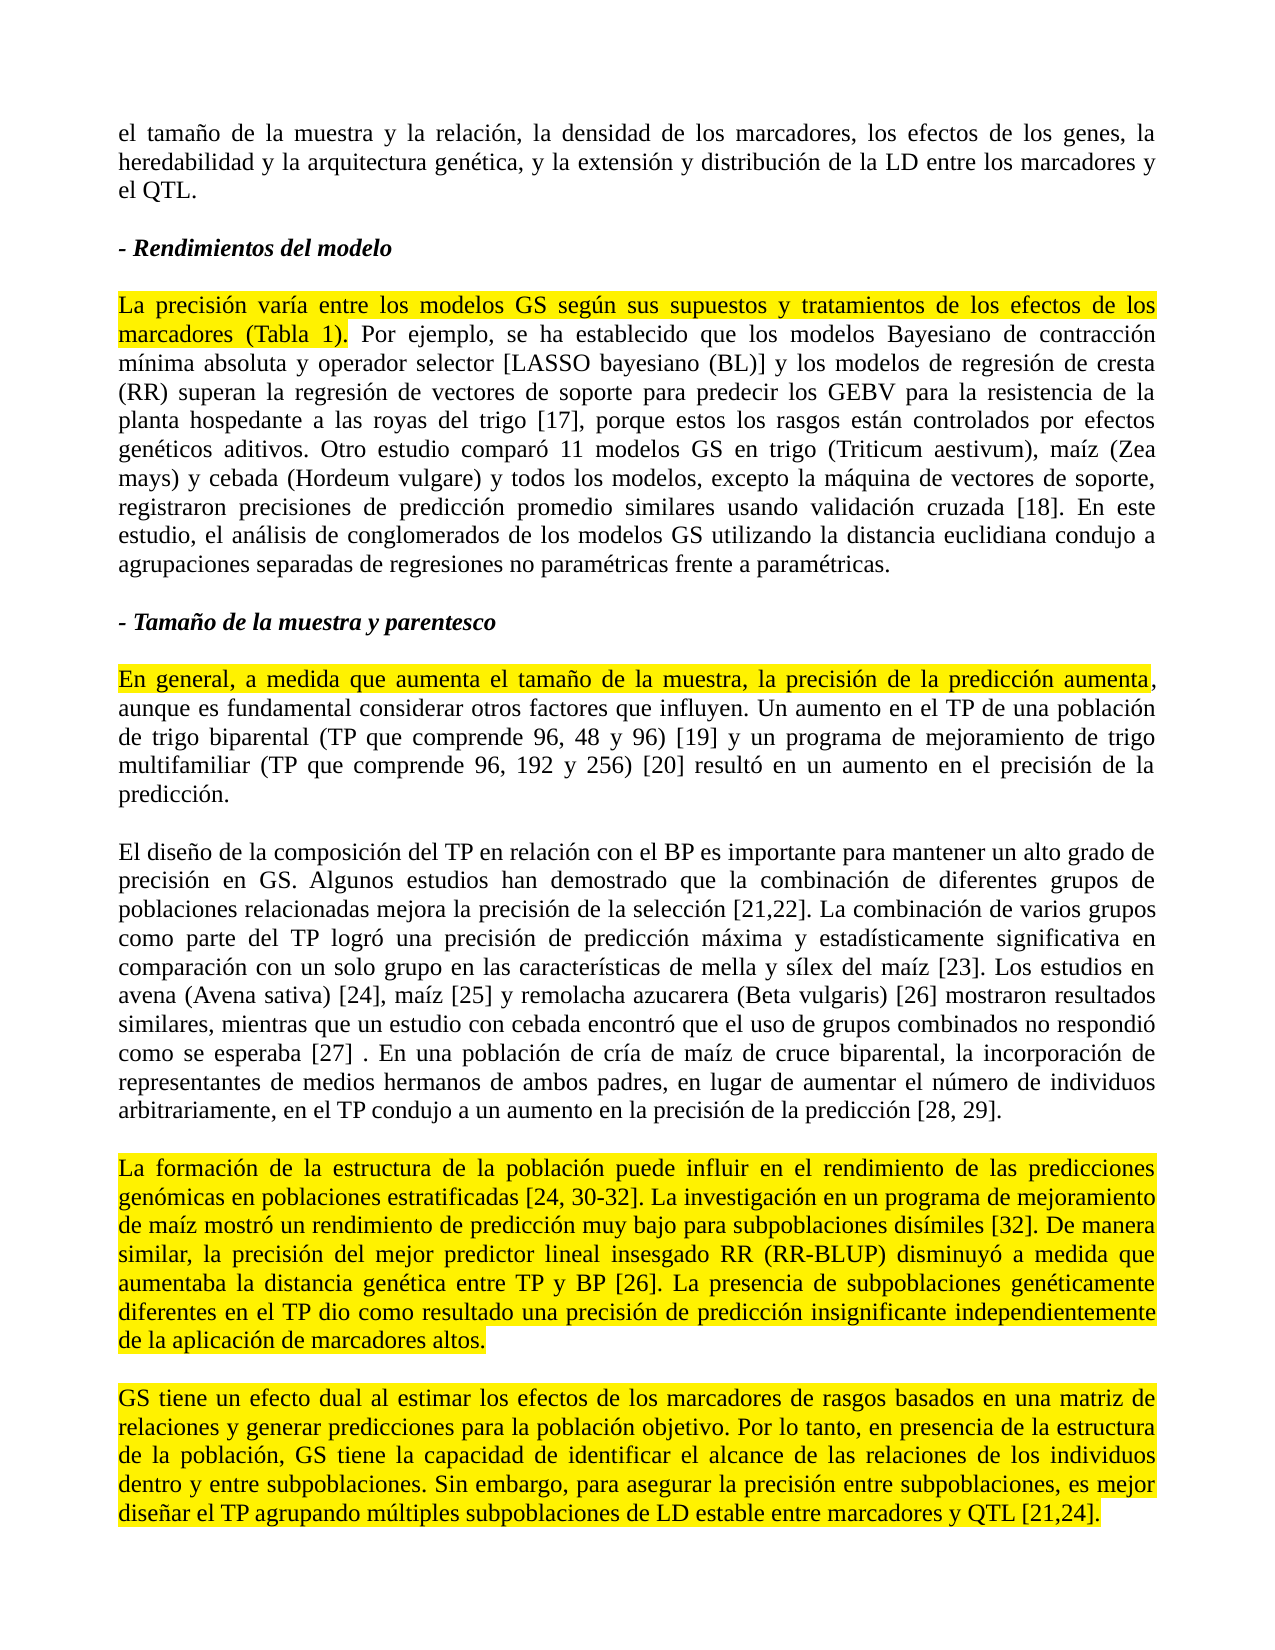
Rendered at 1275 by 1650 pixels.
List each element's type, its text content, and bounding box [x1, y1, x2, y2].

text La formación de la estructura de la población puede influir en el rendimiento de las predicciones genómicas en poblaciones estratificadas [24, 30-32]. La investigación en un programa de mejoramiento de maíz mostró un rendimiento de predicción muy bajo para subpoblaciones disímiles [32]. De manera similar, la precisión del mejor predictor lineal insesgado RR (RR-BLUP) disminuyó a medida que aumentaba la distancia genética entre TP y BP [26]. La presencia de subpoblaciones genéticamente diferentes en el TP dio como resultado una precisión de predicción insignificante independientemente de la aplicación de marcadores altos. [118, 1153, 1157, 1354]
text el tamaño de la muestra y la relación, la densidad de los marcadores, los efectos de los genes, la heredabilidad y la arquitectura genética, y la extensión y distribución de la LD entre los marcadores y el QTL. [118, 118, 1157, 204]
text - Tamaño de la muestra y parentesco [118, 607, 1157, 636]
text En general, a medida que aumenta el tamaño de la muestra, la precisión de la predicción aumenta, aunque es fundamental considerar otros factores que influyen. Un aumento en el TP de una población de trigo biparental (TP que comprende 96, 48 y 96) [19] y un programa de mejoramiento de trigo multifamiliar (TP que comprende 96, 192 y 256) [20] resultó en un aumento en el precisión de la predicción. [118, 664, 1157, 808]
text - Rendimientos del modelo [118, 233, 1157, 262]
text GS tiene un efecto dual al estimar los efectos de los marcadores de rasgos basados en una matriz de relaciones y generar predicciones para la población objetivo. Por lo tanto, en presencia de la estructura de la población, GS tiene la capacidad de identificar el alcance de las relaciones de los individuos dentro y entre subpoblaciones. Sin embargo, para asegurar la precisión entre subpoblaciones, es mejor diseñar el TP agrupando múltiples subpoblaciones de LD estable entre marcadores y QTL [21,24]. [118, 1383, 1157, 1527]
text La precisión varía entre los modelos GS según sus supuestos y tratamientos de los efectos de los marcadores (Tabla 1). Por ejemplo, se ha establecido que los modelos Bayesiano de contracción mínima absoluta y operador selector [LASSO bayesiano (BL)] y los modelos de regresión de cresta (RR) superan la regresión de vectores de soporte para predecir los GEBV para la resistencia de la planta hospedante a las royas del trigo [17], porque estos los rasgos están controlados por efectos genéticos aditivos. Otro estudio comparó 11 modelos GS en trigo (Triticum aestivum), maíz (Zea mays) y cebada (Hordeum vulgare) y todos los modelos, excepto la máquina de vectores de soporte, registraron precisiones de predicción promedio similares usando validación cruzada [18]. En este estudio, el análisis de conglomerados de los modelos GS utilizando la distancia euclidiana condujo a agrupaciones separadas de regresiones no paramétricas frente a paramétricas. [118, 291, 1157, 578]
text El diseño de la composición del TP en relación con el BP es importante para mantener un alto grado de precisión en GS. Algunos estudios han demostrado que la combinación de diferentes grupos de poblaciones relacionadas mejora la precisión de la selección [21,22]. La combinación de varios grupos como parte del TP logró una precisión de predicción máxima y estadísticamente significativa en comparación con un solo grupo en las características de mella y sílex del maíz [23]. Los estudios en avena (Avena sativa) [24], maíz [25] y remolacha azucarera (Beta vulgaris) [26] mostraron resultados similares, mientras que un estudio con cebada encontró que el uso de grupos combinados no respondió como se esperaba [27] . En una población de cría de maíz de cruce biparental, la incorporación de representantes de medios hermanos de ambos padres, en lugar de aumentar el número de individuos arbitrariamente, en el TP condujo a un aumento en la precisión de la predicción [28, 29]. [118, 837, 1157, 1124]
